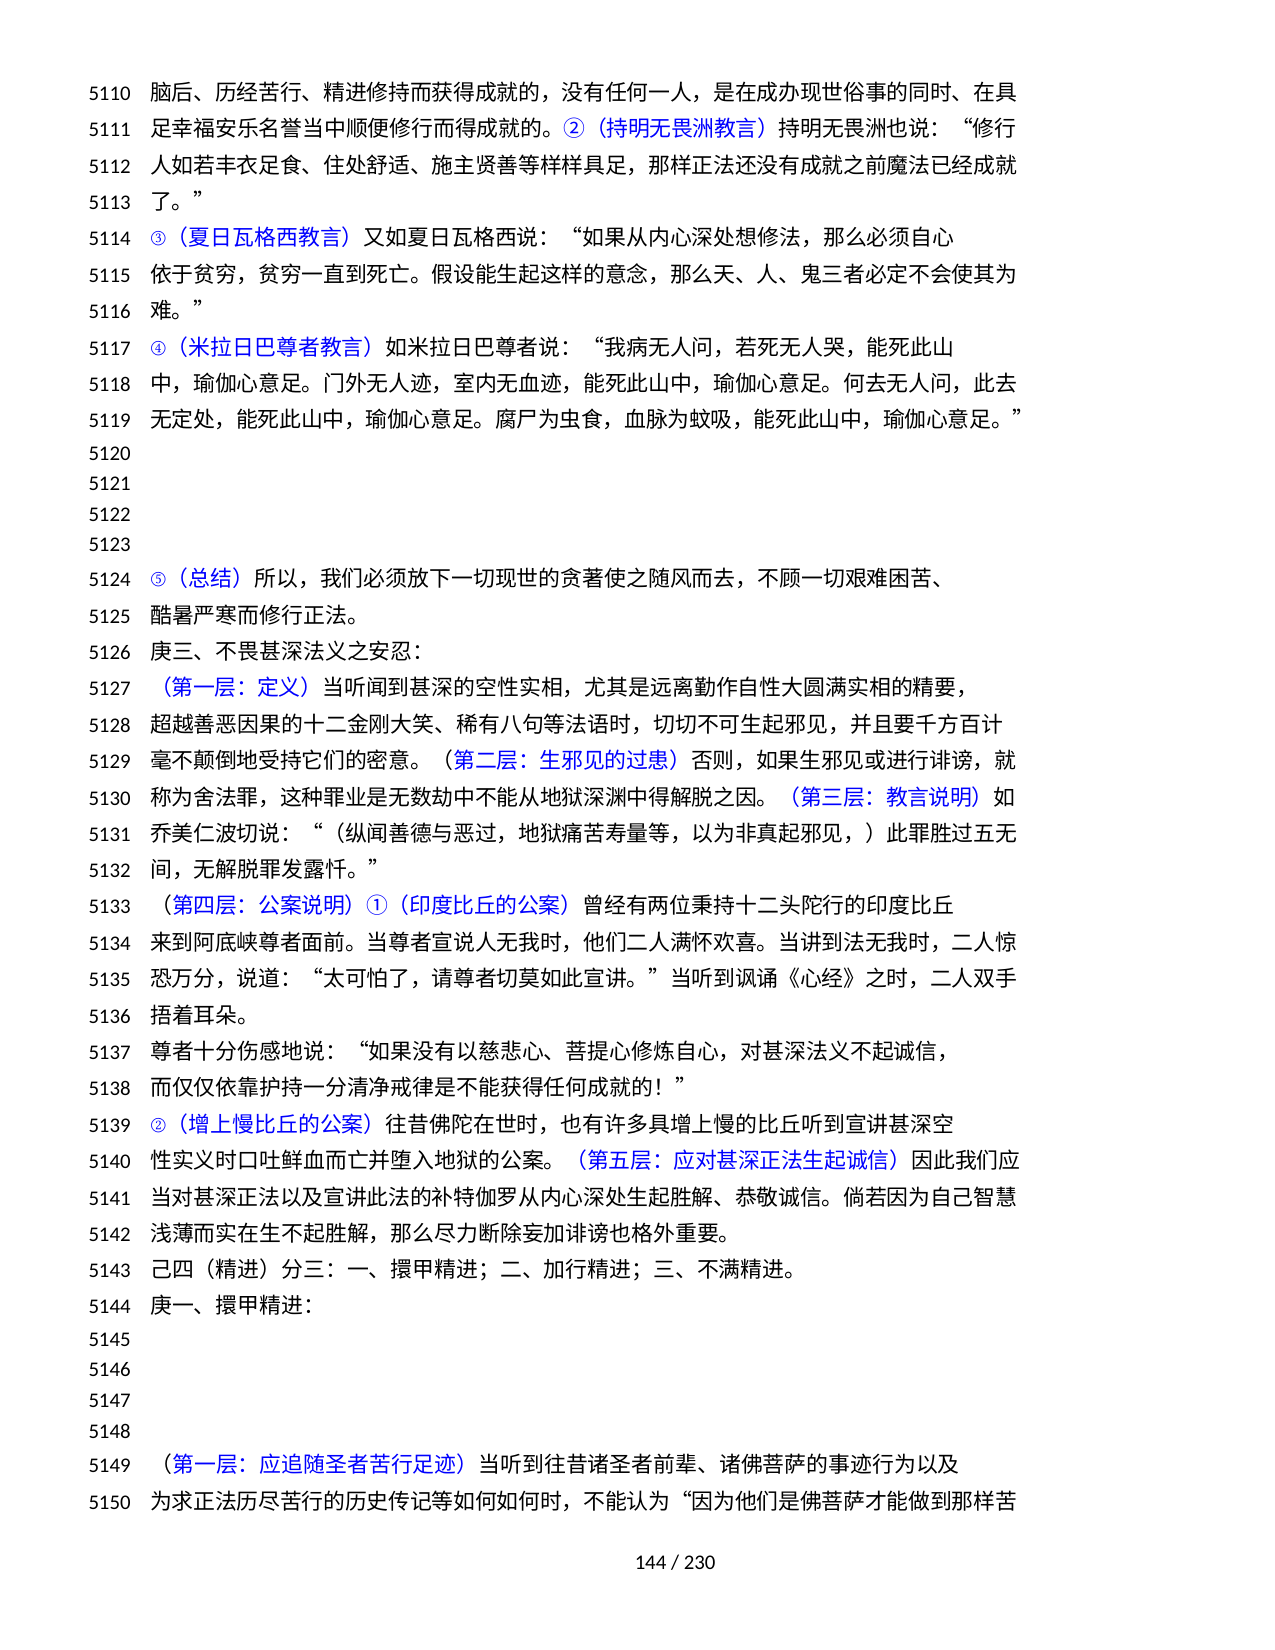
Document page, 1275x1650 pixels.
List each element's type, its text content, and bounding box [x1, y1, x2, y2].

text 中，瑜伽心意足。门外无人迹，室内无血迹，能死此山中，瑜伽心意足。何去无人问，此去 [150, 366, 1200, 398]
text 浅薄而实在生不起胜解，那么尽力断除妄加诽谤也格外重要。 [150, 1216, 1200, 1247]
text 捂着耳朵。 [150, 998, 1200, 1029]
text 当对甚深正法以及宣讲此法的补特伽罗从内心深处生起胜解、恭敬诚信。倘若因为自己智慧 [150, 1179, 1200, 1211]
text 恐万分，说道：“太可怕了，请尊者切莫如此宣讲。”当听到讽诵《心经》之时，二人双手 [150, 961, 1200, 993]
text 称为舍法罪，这种罪业是无数劫中不能从地狱深渊中得解脱之因。（第三层：教言说明）如 [150, 779, 1200, 811]
text ⑤（总结）所以，我们必须放下一切现世的贪著使之随风而去，不顾一切艰难困苦、 [150, 561, 1200, 593]
text 脑后、历经苦行、精进修持而获得成就的，没有任何一人，是在成办现世俗事的同时、在具 [150, 75, 1200, 107]
text 足幸福安乐名誉当中顺便修行而得成就的。②（持明无畏洲教言）持明无畏洲也说：“修行 [150, 111, 1200, 143]
text 难。” [150, 293, 1200, 325]
text 庚一、擐甲精进： [150, 1288, 1200, 1320]
text 尊者十分伤感地说：“如果没有以慈悲心、菩提心修炼自心，对甚深法义不起诚信， [150, 1034, 1200, 1066]
text （第一层：应追随圣者苦行足迹）当听到往昔诸圣者前辈、诸佛菩萨的事迹行为以及 [150, 1447, 1200, 1479]
text ②（增上慢比丘的公案）往昔佛陀在世时，也有许多具增上慢的比丘听到宣讲甚深空 [150, 1107, 1200, 1138]
text 而仅仅依靠护持一分清净戒律是不能获得任何成就的！” [150, 1070, 1200, 1102]
text 间，无解脱罪发露忏。” [150, 852, 1200, 884]
text 乔美仁波切说：“（纵闻善德与恶过，地狱痛苦寿量等，以为非真起邪见，）此罪胜过五无 [150, 816, 1200, 847]
text 了。” [150, 184, 1200, 216]
text （第四层：公案说明）①（印度比丘的公案）曾经有两位秉持十二头陀行的印度比丘 [150, 888, 1200, 920]
text 依于贫穷，贫穷一直到死亡。假设能生起这样的意念，那么天、人、鬼三者必定不会使其为 [150, 257, 1200, 288]
text （第一层：定义）当听闻到甚深的空性实相，尤其是远离勤作自性大圆满实相的精要， [150, 670, 1200, 702]
text ③（夏日瓦格西教言）又如夏日瓦格西说：“如果从内心深处想修法，那么必须自心 [150, 220, 1200, 252]
text 来到阿底峡尊者面前。当尊者宣说人无我时，他们二人满怀欢喜。当讲到法无我时，二人惊 [150, 925, 1200, 957]
text 无定处，能死此山中，瑜伽心意足。腐尸为虫食，血脉为蚊吸，能死此山中，瑜伽心意足。” [150, 402, 1200, 434]
text 庚三、不畏甚深法义之安忍： [150, 634, 1200, 666]
text 性实义时口吐鲜血而亡并堕入地狱的公案。（第五层：应对甚深正法生起诚信）因此我们应 [150, 1143, 1200, 1175]
text 酷暑严寒而修行正法。 [150, 598, 1200, 629]
text ④（米拉日巴尊者教言）如米拉日巴尊者说：“我病无人问，若死无人哭，能死此山 [150, 329, 1200, 361]
text 超越善恶因果的十二金刚大笑、稀有八句等法语时，切切不可生起邪见，并且要千方百计 [150, 707, 1200, 738]
text 己四（精进）分三：一、擐甲精进；二、加行精进；三、不满精进。 [150, 1252, 1200, 1284]
text 人如若丰衣足食、住处舒适、施主贤善等样样具足，那样正法还没有成就之前魔法已经成就 [150, 148, 1200, 179]
text 为求正法历尽苦行的历史传记等如何如何时，不能认为“因为他们是佛菩萨才能做到那样苦 [150, 1484, 1200, 1515]
text 毫不颠倒地受持它们的密意。（第二层：生邪见的过患）否则，如果生邪见或进行诽谤，就 [150, 743, 1200, 775]
